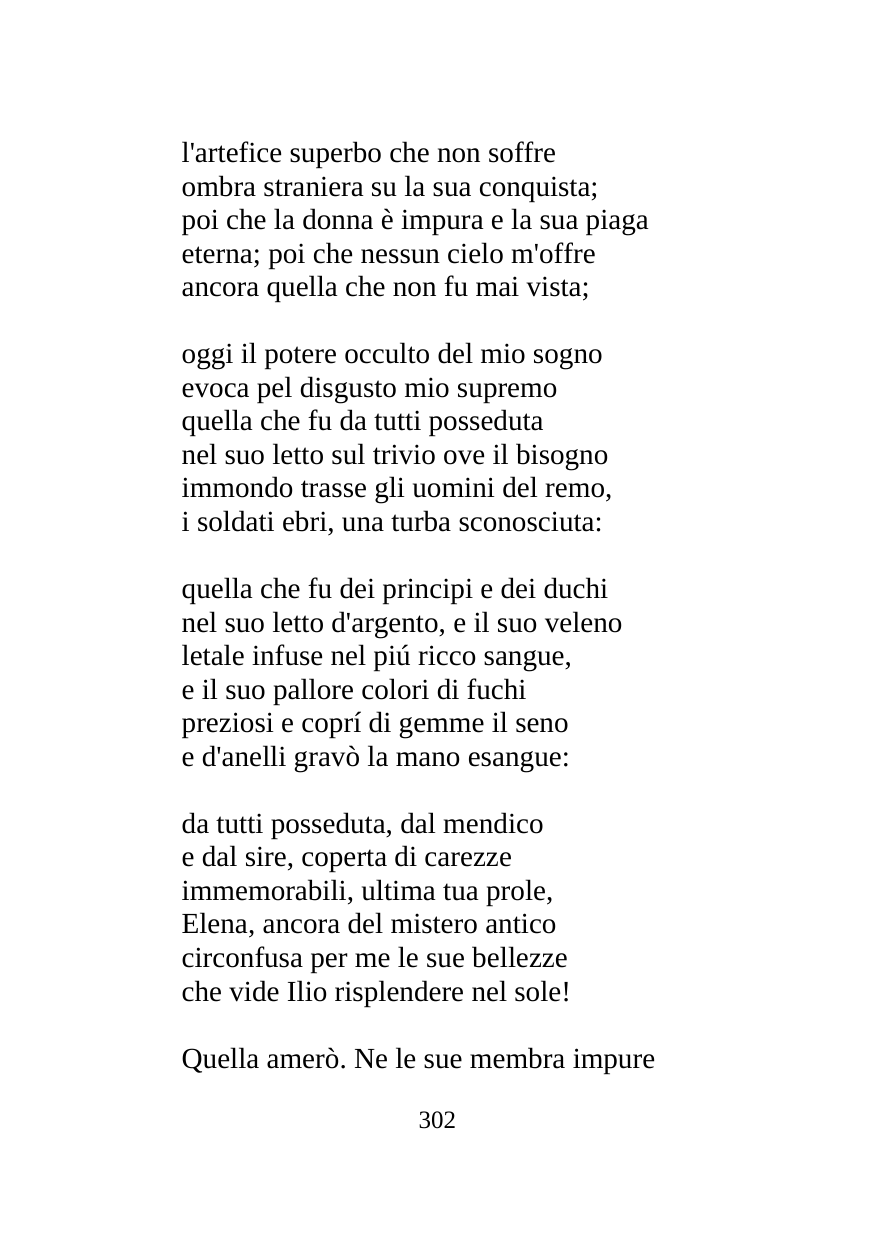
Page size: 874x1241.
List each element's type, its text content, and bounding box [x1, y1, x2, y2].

text che vide Ilio risplendere nel sole! [181, 974, 693, 1007]
text oggi il potere occulto del mio sogno [181, 336, 693, 370]
text immemorabili, ultima tua prole, [181, 873, 693, 907]
text da tutti posseduta, dal mendico [181, 806, 693, 839]
text ombra straniera su la sua conquista; [181, 169, 693, 202]
text i soldati ebri, una turba sconosciuta: [181, 504, 693, 538]
text ancora quella che non fu mai vista; [181, 269, 693, 303]
text eterna; poi che nessun cielo m'offre [181, 236, 693, 269]
text preziosi e coprí di gemme il seno [181, 705, 693, 739]
text immondo trasse gli uomini del remo, [181, 471, 693, 504]
text poi che la donna è impura e la sua piaga [181, 202, 693, 236]
text e dal sire, coperta di carezze [181, 839, 693, 873]
text circonfusa per me le sue bellezze [181, 940, 693, 974]
text nel suo letto sul trivio ove il bisogno [181, 437, 693, 471]
text quella che fu da tutti posseduta [181, 403, 693, 437]
text l'artefice superbo che non soffre [181, 135, 693, 169]
text nel suo letto d'argento, e il suo veleno [181, 605, 693, 638]
text letale infuse nel piú ricco sangue, [181, 638, 693, 672]
text Elena, ancora del mistero antico [181, 907, 693, 940]
text quella che fu dei principi e dei duchi [181, 571, 693, 605]
text Quella amerò. Ne le sue membra impure [181, 1041, 693, 1074]
text e d'anelli gravò la mano esangue: [181, 739, 693, 772]
text evoca pel disgusto mio supremo [181, 370, 693, 403]
text e il suo pallore colori di fuchi [181, 672, 693, 705]
